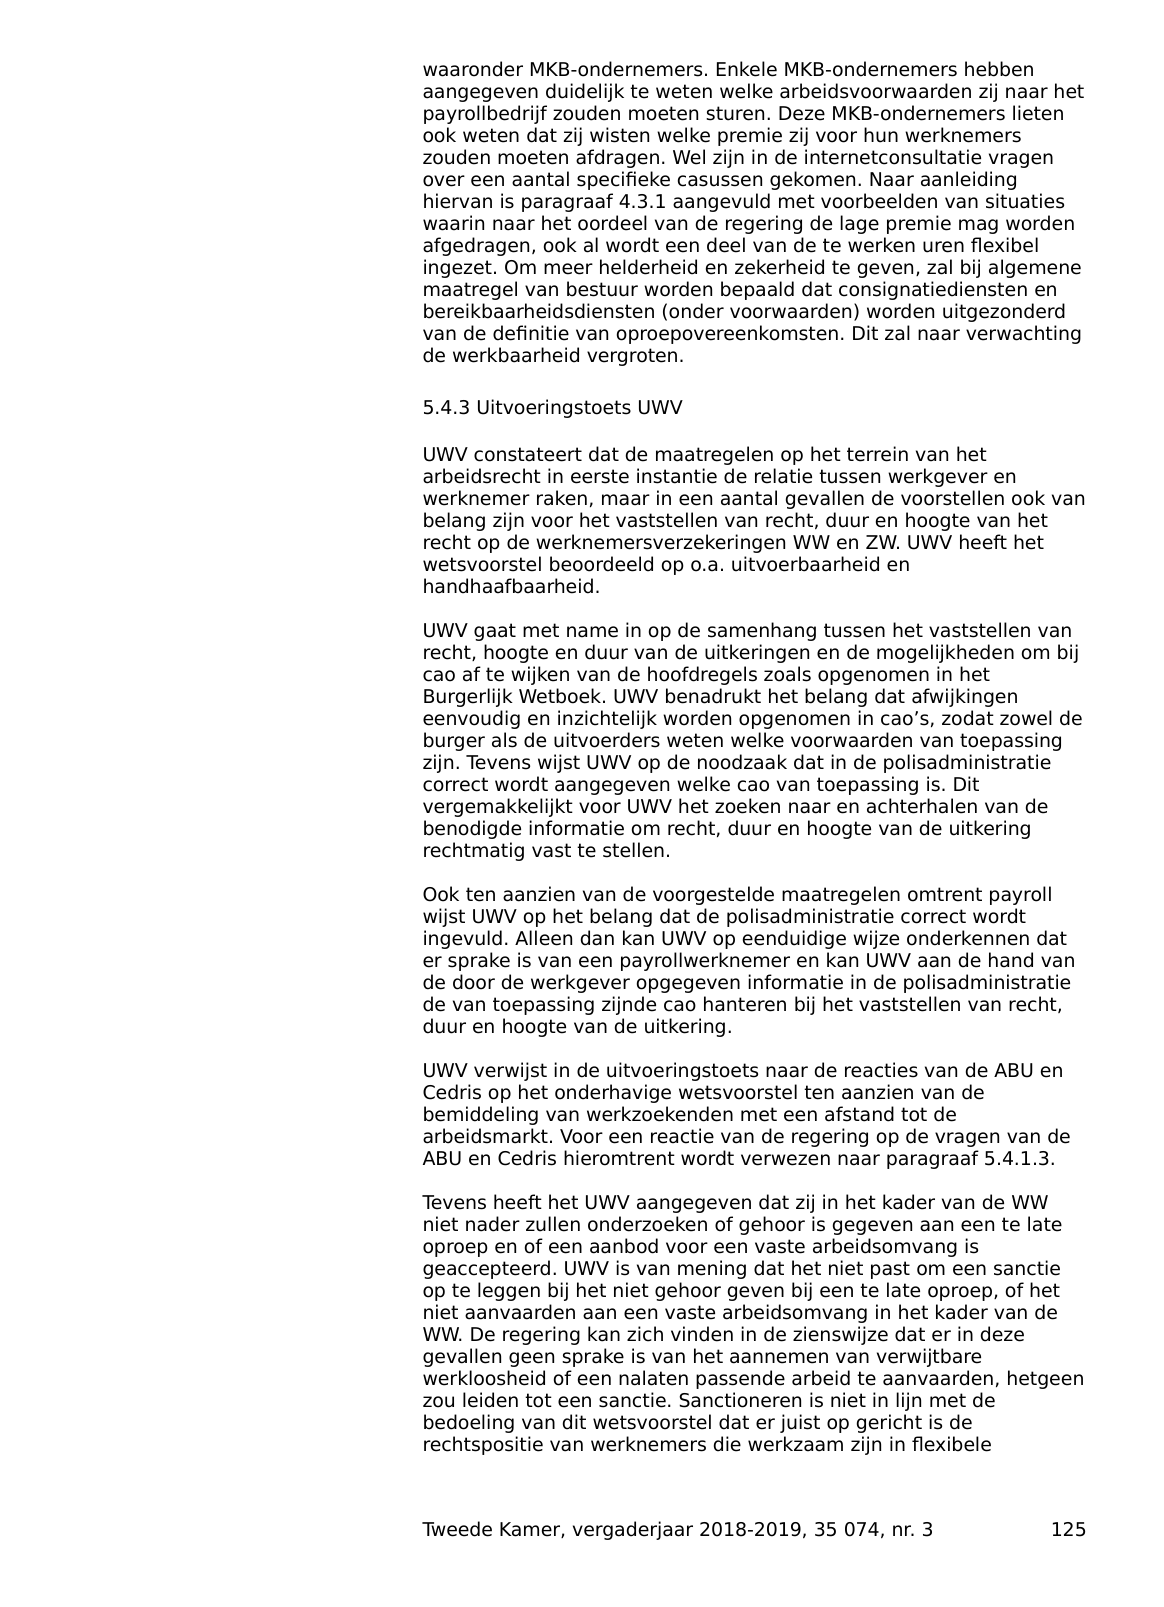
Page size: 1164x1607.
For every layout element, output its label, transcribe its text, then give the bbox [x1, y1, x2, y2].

text UWV constateert dat de maatregelen op het terrein van het arbeidsrecht in eerste instantie de relatie tussen werkgever en werknemer raken, maar in een aantal gevallen de voorstellen ook van belang zijn voor het vaststellen van recht, duur en hoogte van het recht op de werknemersverzekeringen WW en ZW. UWV heeft het wetsvoorstel beoordeeld op o.a. uitvoerbaarheid en handhaafbaarheid. [422, 444, 1087, 598]
text UWV verwijst in de uitvoeringstoets naar de reacties van de ABU en Cedris op het onderhavige wetsvoorstel ten aanzien van de bemiddeling van werkzoekenden met een afstand tot de arbeidsmarkt. Voor een reactie van de regering op de vragen van de ABU en Cedris hieromtrent wordt verwezen naar paragraaf 5.4.1.3. [422, 1060, 1087, 1170]
text Tevens heeft het UWV aangegeven dat zij in het kader van de WW niet nader zullen onderzoeken of gehoor is gegeven aan een te late oproep en of een aanbod voor een vaste arbeidsomvang is geaccepteerd. UWV is van mening dat het niet past om een sanctie op te leggen bij het niet gehoor geven bij een te late oproep, of het niet aanvaarden aan een vaste arbeidsomvang in het kader van de WW. De regering kan zich vinden in de zienswijze dat er in deze gevallen geen sprake is van het aannemen van verwijtbare werkloosheid of een nalaten passende arbeid te aanvaarden, hetgeen zou leiden tot een sanctie. Sanctioneren is niet in lijn met de bedoeling van dit wetsvoorstel dat er juist op gericht is de rechtspositie van werknemers die werkzaam zijn in flexibele [422, 1192, 1087, 1456]
subtitle 5.4.3 Uitvoeringstoets UWV [422, 397, 1087, 419]
text Ook ten aanzien van de voorgestelde maatregelen omtrent payroll wijst UWV op het belang dat de polisadministratie correct wordt ingevuld. Alleen dan kan UWV op eenduidige wijze onderkennen dat er sprake is van een payrollwerknemer en kan UWV aan de hand van de door de werkgever opgegeven informatie in de polisadministratie de van toepassing zijnde cao hanteren bij het vaststellen van recht, duur en hoogte van de uitkering. [422, 884, 1087, 1038]
text waaronder MKB-ondernemers. Enkele MKB-ondernemers hebben aangegeven duidelijk te weten welke arbeidsvoorwaarden zij naar het payrollbedrijf zouden moeten sturen. Deze MKB-ondernemers lieten ook weten dat zij wisten welke premie zij voor hun werknemers zouden moeten afdragen. Wel zijn in de internetconsultatie vragen over een aantal specifieke casussen gekomen. Naar aanleiding hiervan is paragraaf 4.3.1 aangevuld met voorbeelden van situaties waarin naar het oordeel van de regering de lage premie mag worden afgedragen, ook al wordt een deel van de te werken uren flexibel ingezet. Om meer helderheid en zekerheid te geven, zal bij algemene maatregel van bestuur worden bepaald dat consignatiediensten en bereikbaarheidsdiensten (onder voorwaarden) worden uitgezonderd van de definitie van oproepovereenkomsten. Dit zal naar verwachting de werkbaarheid vergroten. [422, 59, 1087, 367]
text UWV gaat met name in op de samenhang tussen het vaststellen van recht, hoogte en duur van de uitkeringen en de mogelijkheden om bij cao af te wijken van de hoofdregels zoals opgenomen in het Burgerlijk Wetboek. UWV benadrukt het belang dat afwijkingen eenvoudig en inzichtelijk worden opgenomen in cao’s, zodat zowel de burger als de uitvoerders weten welke voorwaarden van toepassing zijn. Tevens wijst UWV op de noodzaak dat in de polisadministratie correct wordt aangegeven welke cao van toepassing is. Dit vergemakkelijkt voor UWV het zoeken naar en achterhalen van de benodigde informatie om recht, duur en hoogte van de uitkering rechtmatig vast te stellen. [422, 620, 1087, 862]
